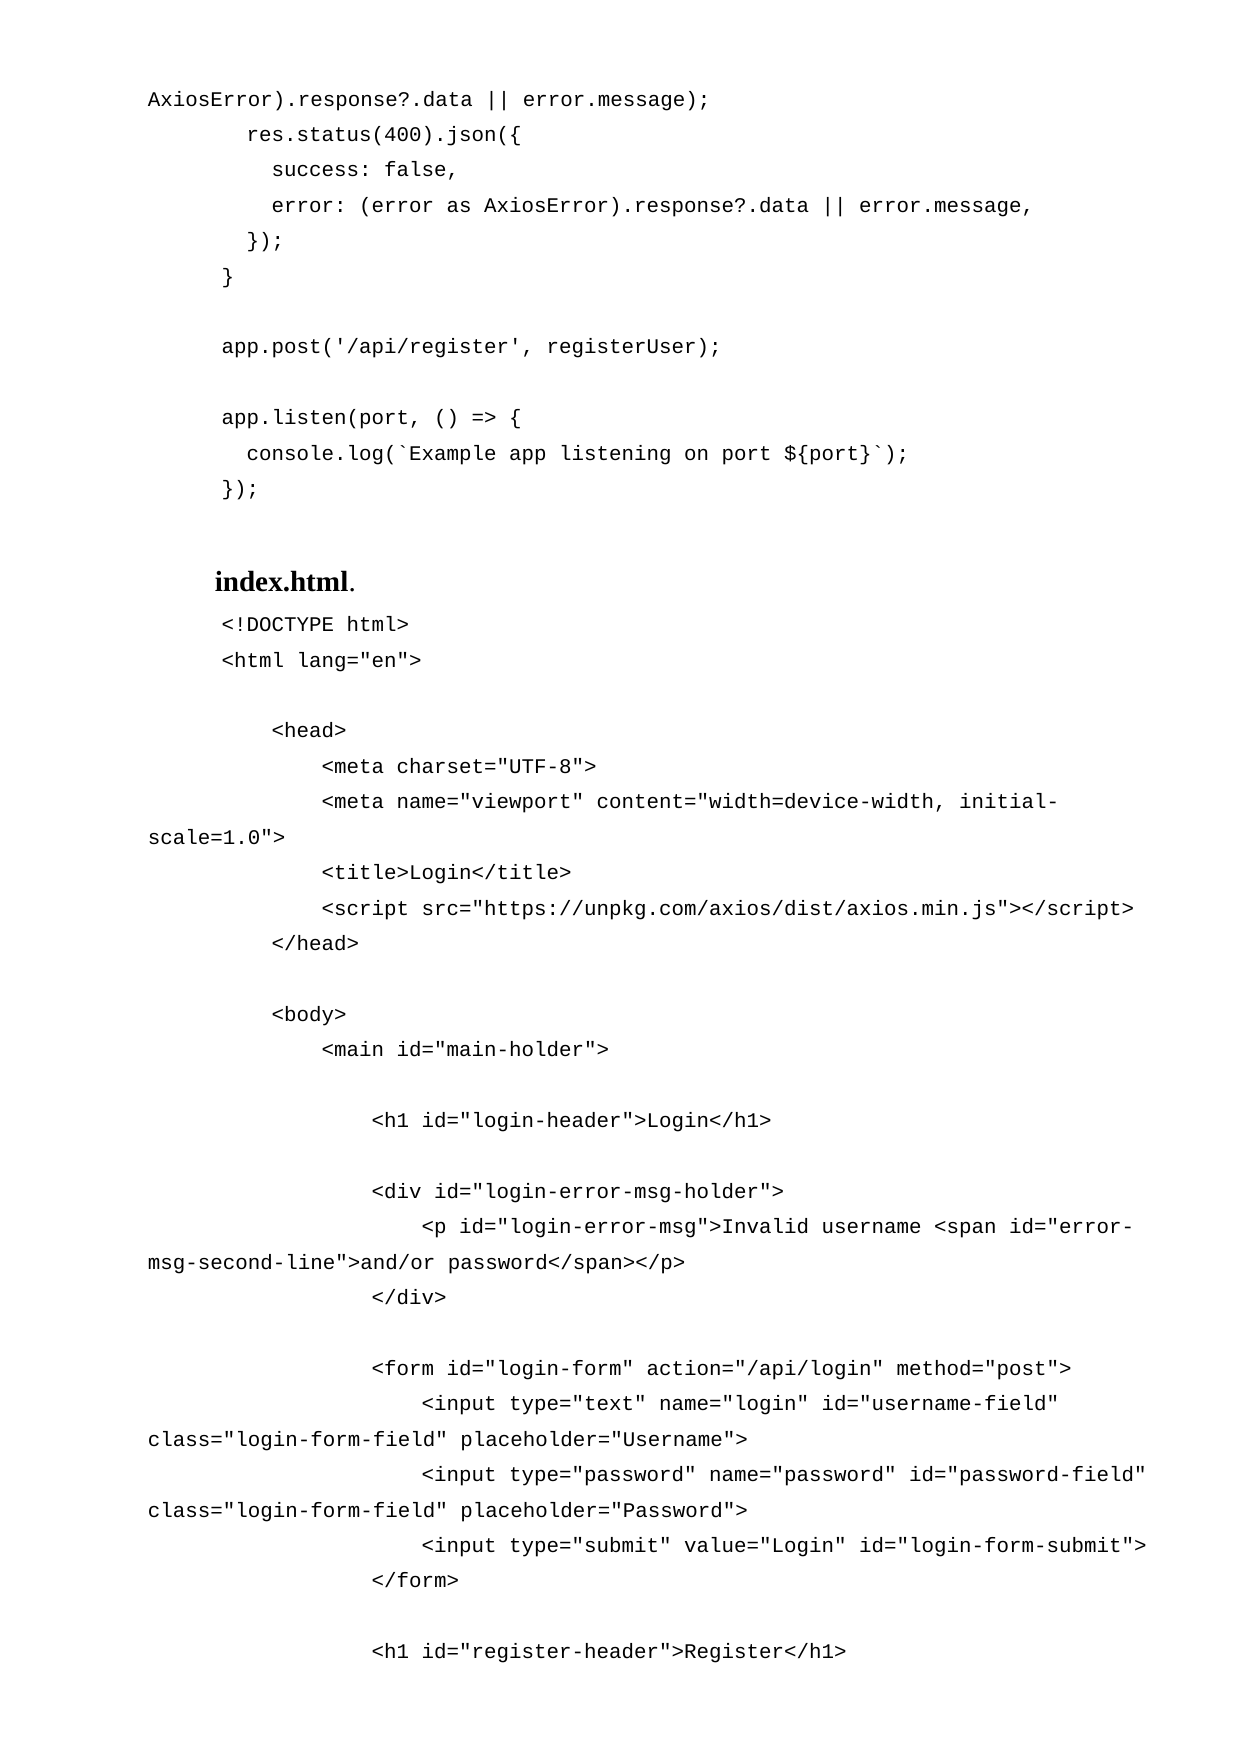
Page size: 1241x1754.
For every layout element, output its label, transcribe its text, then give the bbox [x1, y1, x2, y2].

text <!DOCTYPE html> [148, 614, 1152, 638]
text <input type="text" name="login" id="username-field" class="login-form-field" placeholder="Username"> [148, 1393, 1152, 1452]
text <main id="main-holder"> [148, 1039, 1152, 1063]
text <script src="https://unpkg.com/axios/dist/axios.min.js"></script> [148, 897, 1152, 921]
text <input type="submit" value="Login" id="login-form-submit"> [148, 1535, 1152, 1559]
text <form id="login-form" action="/api/login" method="post"> [148, 1358, 1152, 1382]
text <meta charset="UTF-8"> [148, 756, 1152, 779]
text res.status(400).json({ [148, 124, 1152, 148]
text error: (error as AxiosError).response?.data || error.message, [148, 195, 1152, 218]
text console.log(`Example app listening on port ${port}`); [148, 443, 1152, 466]
text }); [148, 230, 1152, 254]
text <head> [148, 720, 1152, 744]
text <html lang="en"> [148, 649, 1152, 673]
text } [148, 266, 1152, 289]
text <input type="password" name="password" id="password-field" class="login-form-field" placeholder="Password"> [148, 1464, 1152, 1523]
text <h1 id="login-header">Login</h1> [148, 1110, 1152, 1134]
text <title>Login</title> [148, 862, 1152, 886]
text </form> [148, 1570, 1152, 1594]
text app.listen(port, () => { [148, 407, 1152, 431]
text index.html. [148, 564, 1152, 597]
text <body> [148, 1004, 1152, 1027]
text <p id="login-error-msg">Invalid username <span id="error-msg-second-line">and/or password</span></p> [148, 1216, 1152, 1275]
text </head> [148, 933, 1152, 957]
text <div id="login-error-msg-holder"> [148, 1181, 1152, 1204]
text </div> [148, 1287, 1152, 1311]
text <meta name="viewport" content="width=device-width, initial-scale=1.0"> [148, 791, 1152, 850]
text <h1 id="register-header">Register</h1> [148, 1641, 1152, 1665]
text success: false, [148, 159, 1152, 183]
text app.post('/api/register', registerUser); [148, 336, 1152, 360]
text }); [148, 478, 1152, 502]
text AxiosError).response?.data || error.message); [148, 88, 1152, 112]
